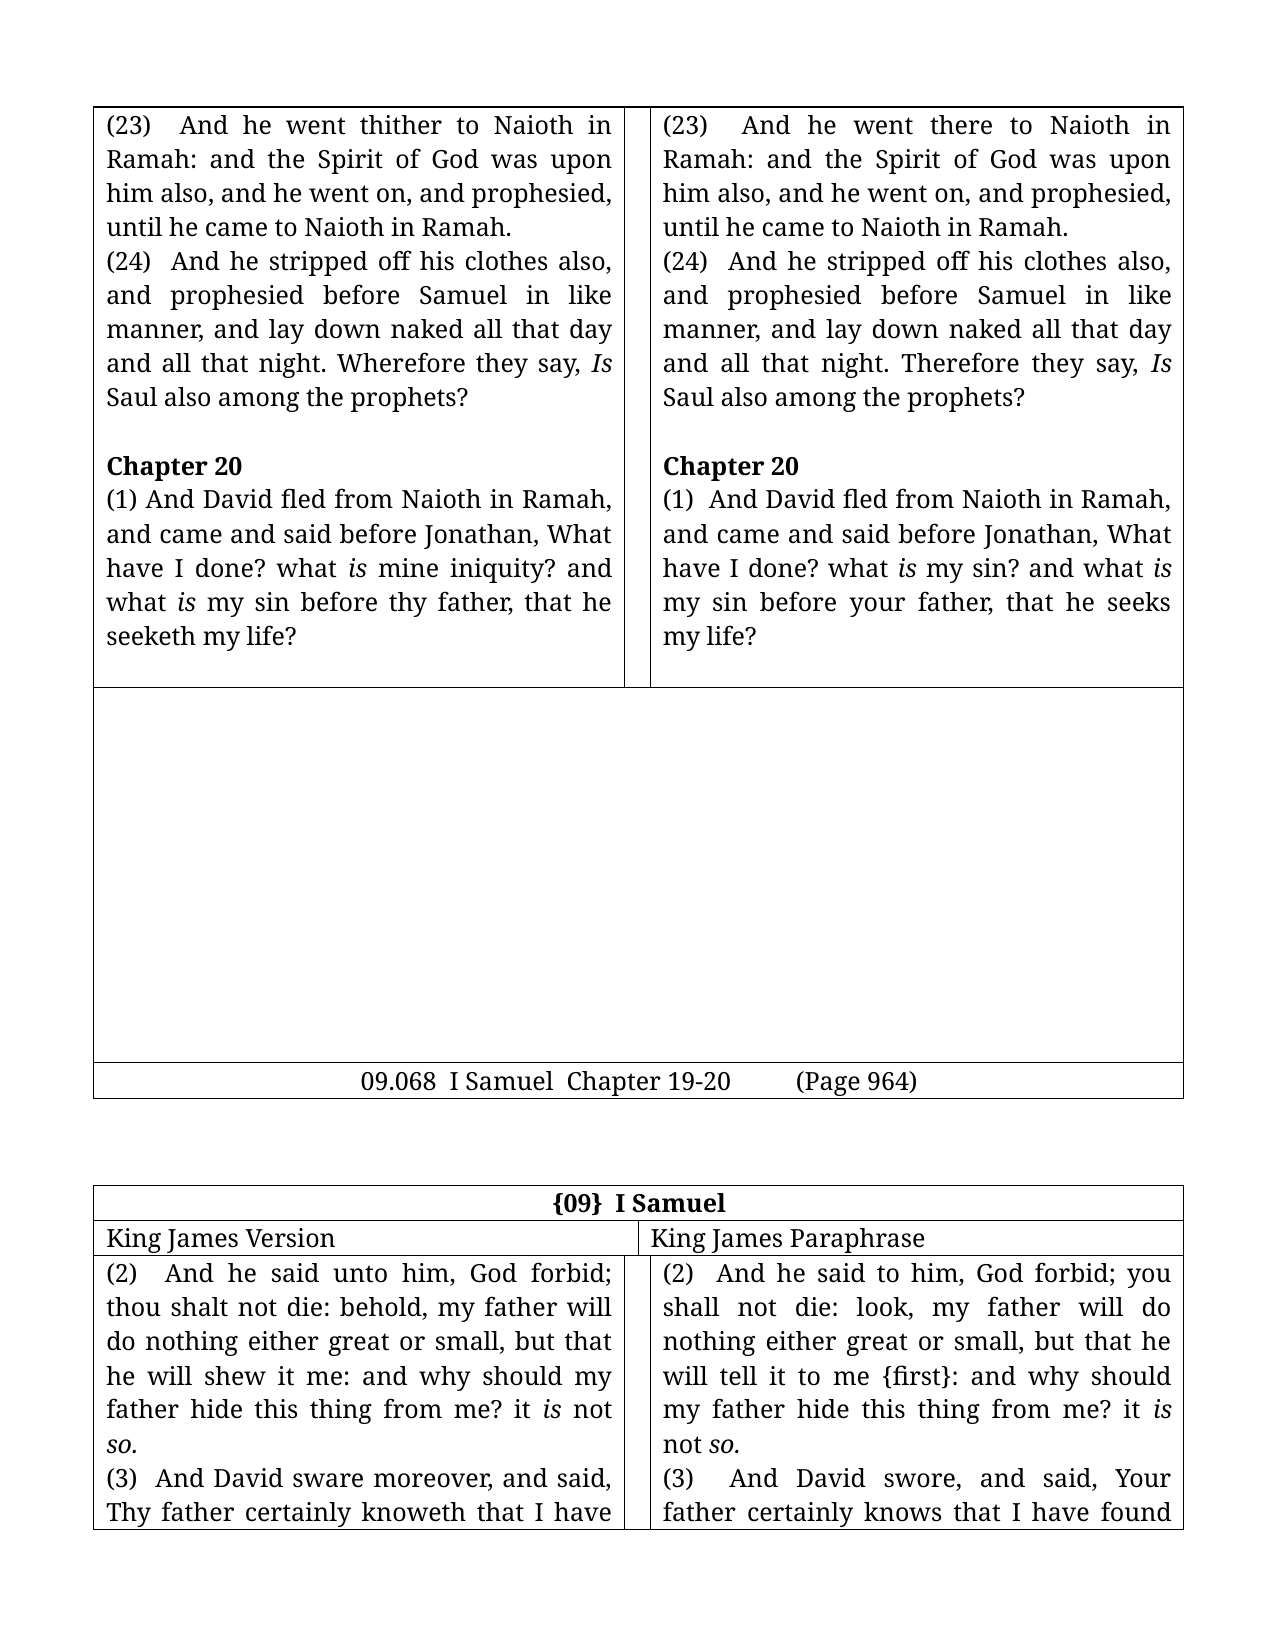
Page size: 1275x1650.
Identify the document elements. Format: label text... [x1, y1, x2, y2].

table_cell (23) And he went there to Naioth in Ramah: and the Spirit of God was upon him also, and he went on, and prophesied, until he came to Naioth in Ramah. (24) And he stripped off his clothes also, and prophesied before Samuel in like manner, and lay down naked all that day and all that night. Therefore they say, Is Saul also among the prophets? Chapter 20 (1) And David fled from Naioth in Ramah, and came and said before Jonathan, What have I done? what is my sin? and what is my sin before your father, that he seeks my life? [651, 108, 1183, 687]
table_cell [625, 108, 650, 687]
table_cell (2) And he said to him, God forbid; you shall not die: look, my father will do nothing either great or small, but that he will tell it to me {first}: and why should my father hide this thing from me? it is not so. (3) And David swore, and said, Your father certainly knows that I have found [651, 1256, 1183, 1528]
table_cell [625, 1256, 650, 1528]
table_cell King James Paraphrase [639, 1221, 1183, 1255]
table_cell (23) And he went thither to Naioth in Ramah: and the Spirit of God was upon him also, and he went on, and prophesied, until he came to Naioth in Ramah. (24) And he stripped off his clothes also, and prophesied before Samuel in like manner, and lay down naked all that day and all that night. Wherefore they say, Is Saul also among the prophets? Chapter 20 (1) And David fled from Naioth in Ramah, and came and said before Jonathan, What have I done? what is mine iniquity? and what is my sin before thy father, that he seeketh my life? [94, 108, 624, 687]
table_header {09} I Samuel [94, 1186, 1183, 1220]
table_cell (2) And he said unto him, God forbid; thou shalt not die: behold, my father will do nothing either great or small, but that he will shew it me: and why should my father hide this thing from me? it is not so. (3) And David sware moreover, and said, Thy father certainly knoweth that I have [94, 1256, 624, 1528]
table_cell [94, 688, 1183, 1062]
table_cell 09.068 I Samuel Chapter 19-20 (Page 964) [94, 1063, 1183, 1097]
table_cell King James Version [94, 1221, 638, 1255]
